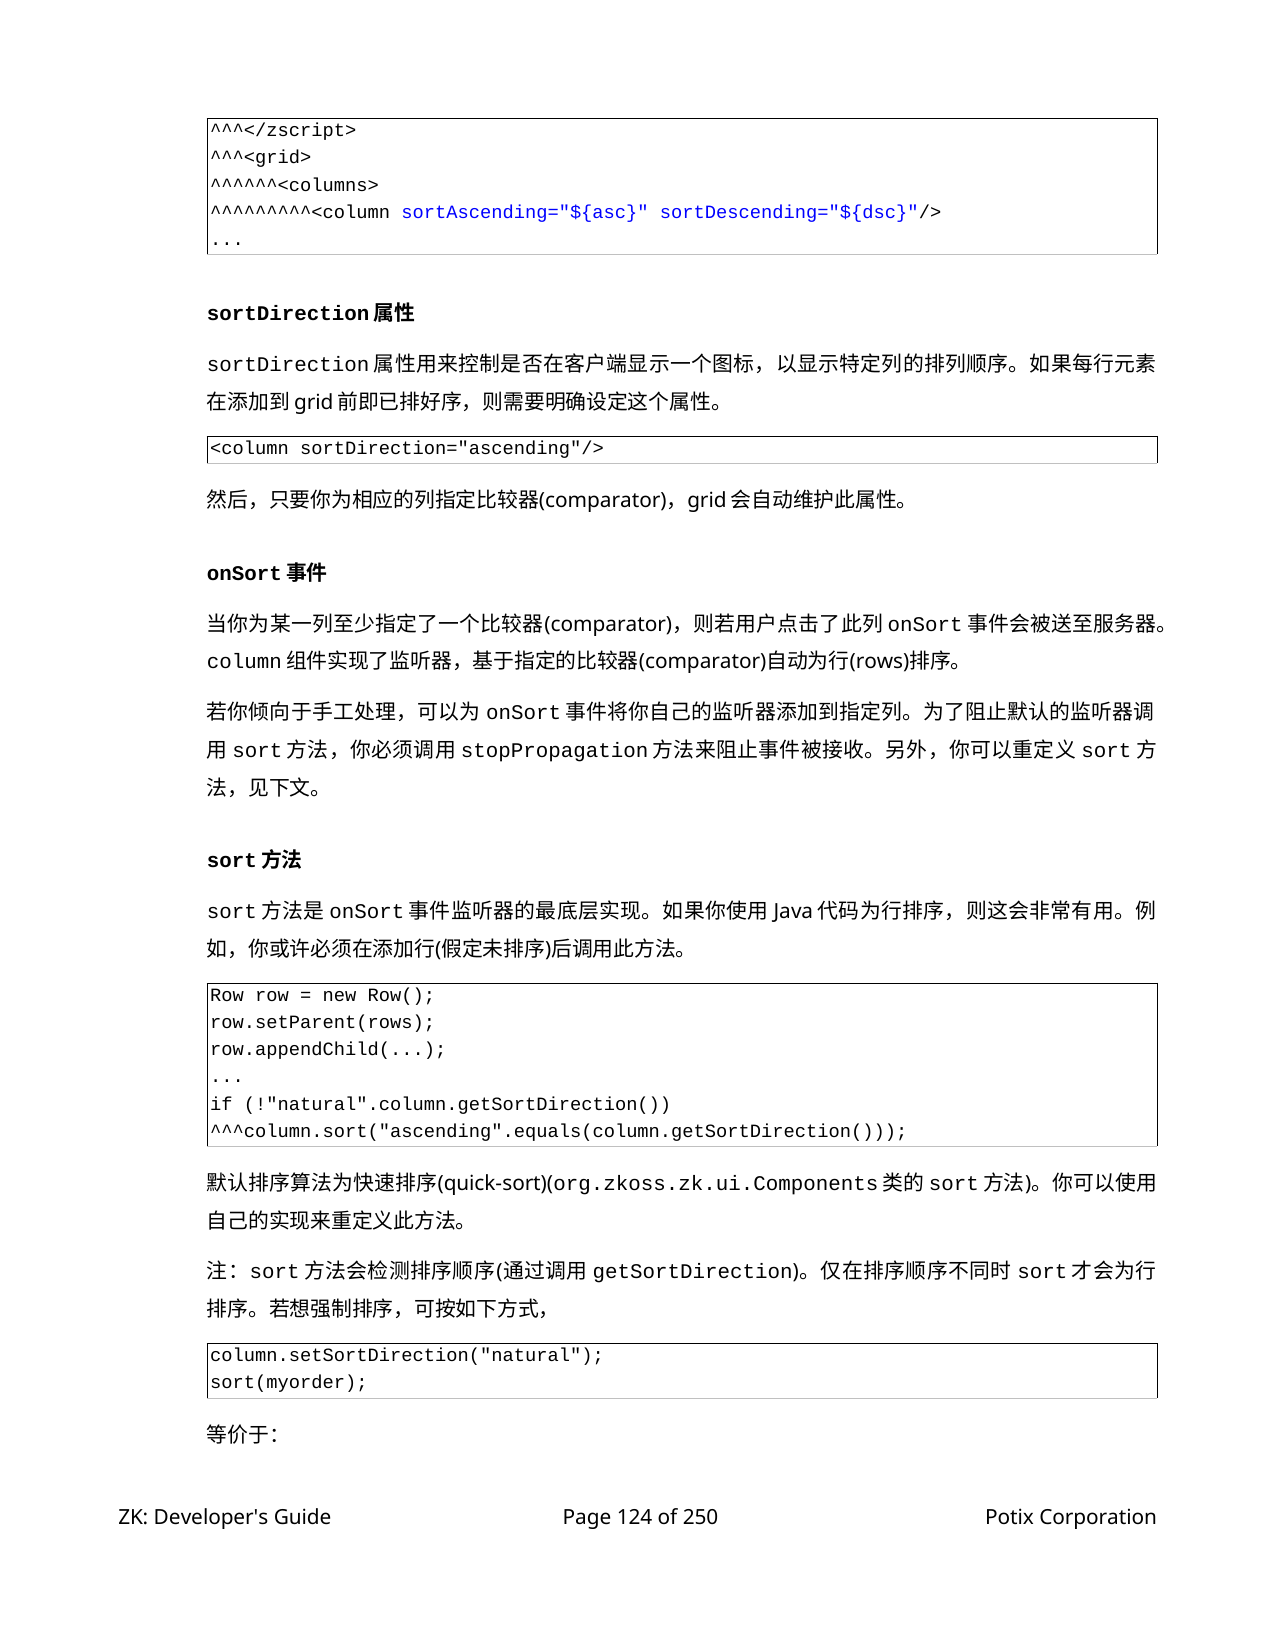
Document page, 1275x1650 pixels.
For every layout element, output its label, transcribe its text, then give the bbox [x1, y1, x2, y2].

text <column sortDirection="ascending"/> [208, 437, 1157, 463]
text ^^^</zscript> [208, 119, 1157, 142]
text ^^^<grid> [208, 145, 1157, 169]
text sortDirection属性用来控制是否在客户端显示一个图标，以显示特定列的排列顺序。如果每行元素在添加到grid前即已排好序，则需要明确设定这个属性。 [207, 347, 1157, 415]
text 默认排序算法为快速排序(quick-sort)(org.zkoss.zk.ui.Components类的sort方法)。你可以使用自己的实现来重定义此方法。 [207, 1167, 1157, 1234]
text ... [208, 227, 1157, 254]
text ... [208, 1064, 1157, 1088]
subtitle sortDirection属性 [207, 297, 1157, 327]
text row.setParent(rows); [208, 1010, 1157, 1034]
text 等价于： [207, 1418, 1157, 1448]
text Row row = new Row(); [208, 984, 1157, 1007]
text 然后，只要你为相应的列指定比较器(comparator)，grid会自动维护此属性。 [207, 484, 1157, 514]
subtitle onSort事件 [207, 556, 1157, 586]
text if (!"natural".column.getSortDirection()) [208, 1091, 1157, 1116]
text row.appendChild(...); [208, 1037, 1157, 1061]
subtitle sort方法 [207, 843, 1157, 874]
text 若你倾向于手工处理，可以为onSort事件将你自己的监听器添加到指定列。为了阻止默认的监听器调用sort方法，你必须调用stopPropagation方法来阻止事件被接收。另外，你可以重定义sort方法，见下文。 [207, 696, 1157, 801]
text sort方法是onSort事件监听器的最底层实现。如果你使用Java代码为行排序，则这会非常有用。例如，你或许必须在添加行(假定未排序)后调用此方法。 [207, 894, 1157, 962]
text ^^^^^^<columns> [208, 172, 1157, 197]
text ^^^column.sort("ascending".equals(column.getSortDirection())); [208, 1119, 1157, 1146]
text column.setSortDirection("natural"); [208, 1344, 1157, 1367]
text ^^^^^^^^^<column sortAscending="${asc}" sortDescending="${dsc}"/> [208, 200, 1157, 224]
text 当你为某一列至少指定了一个比较器(comparator)，则若用户点击了此列onSort事件会被送至服务器。column组件实现了监听器，基于指定的比较器(comparator)自动为行(rows)排序。 [207, 607, 1157, 675]
text sort(myorder); [208, 1370, 1157, 1398]
text 注：sort方法会检测排序顺序(通过调用getSortDirection)。仅在排序顺序不同时sort才会为行排序。若想强制排序，可按如下方式， [207, 1255, 1157, 1323]
